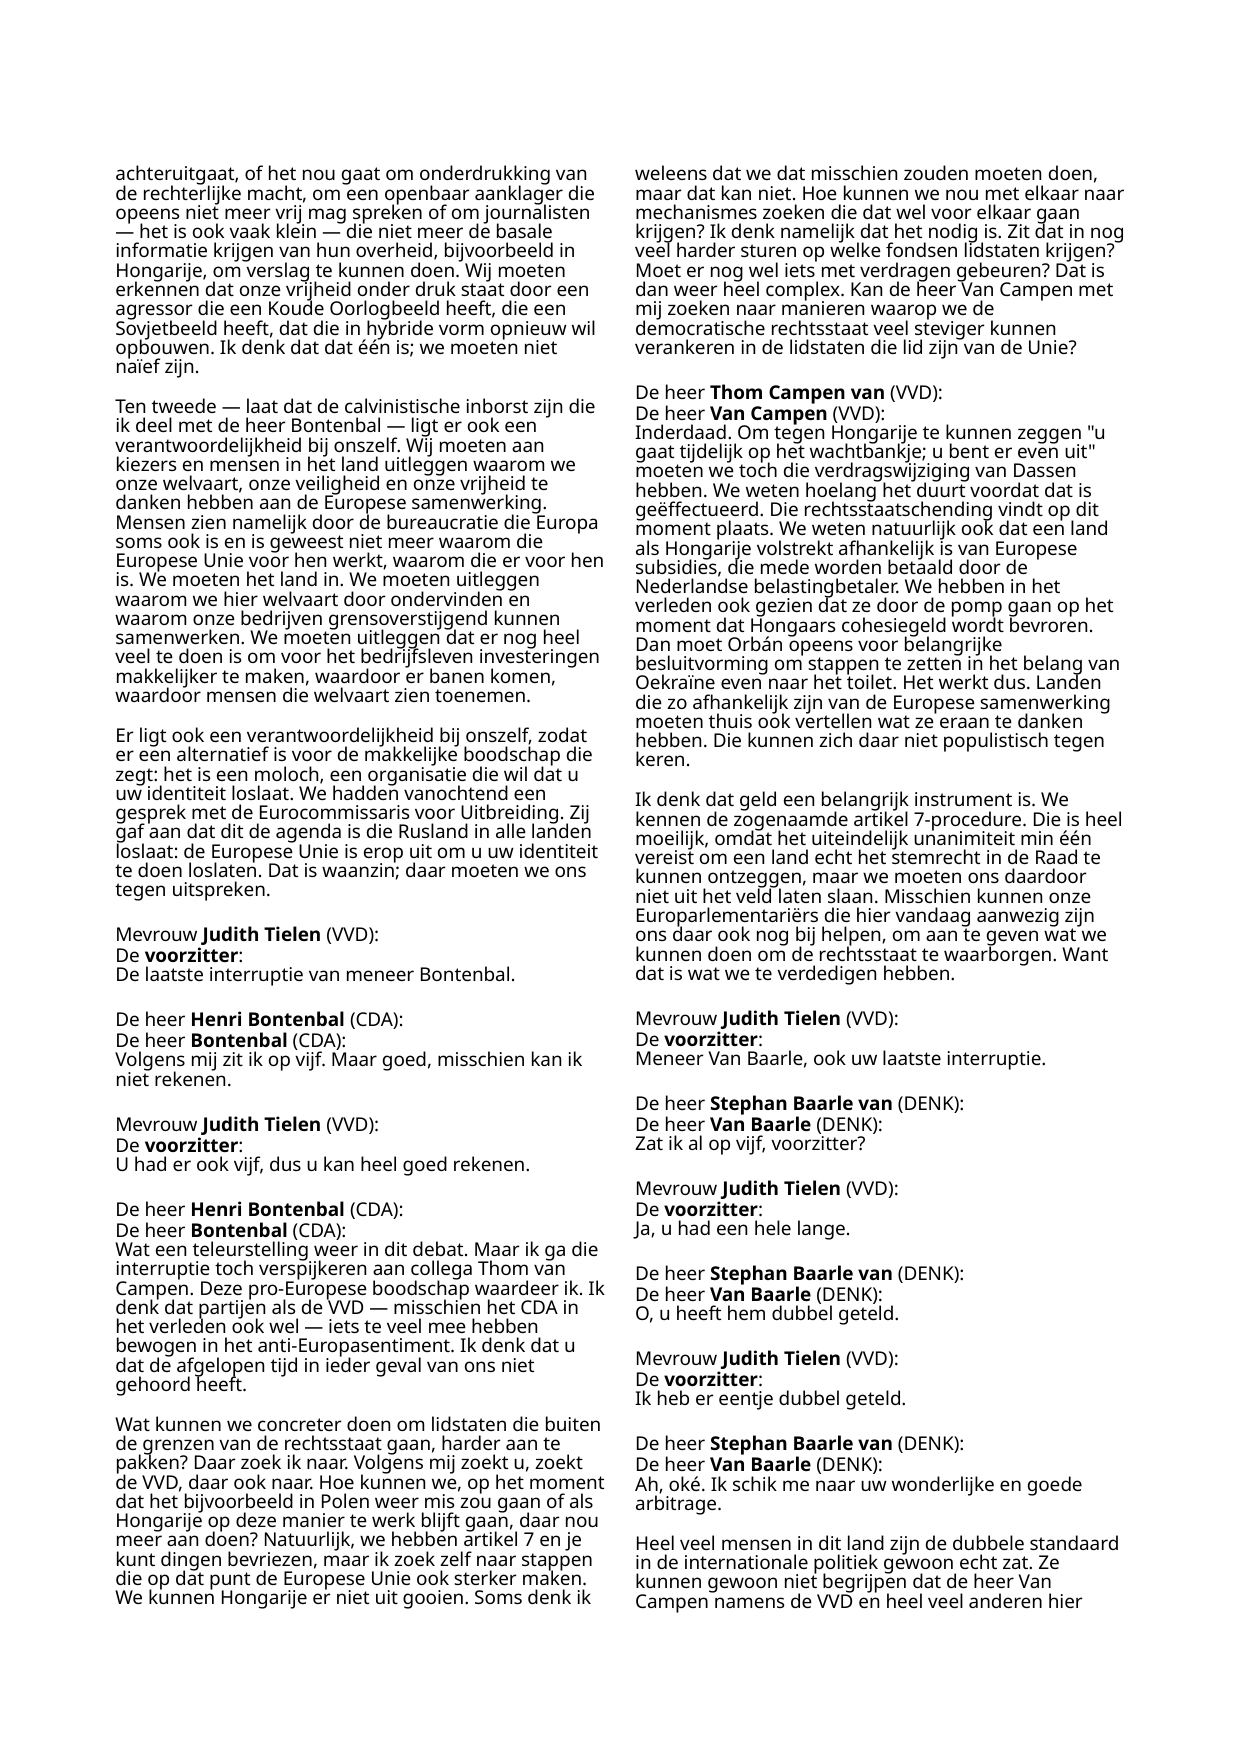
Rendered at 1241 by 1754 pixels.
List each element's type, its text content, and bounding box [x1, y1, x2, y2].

text Mevrouw Judith Tielen (VVD): [635, 1175, 1125, 1201]
text De heer Henri Bontenbal (CDA): [115, 1006, 605, 1032]
text achteruitgaat, of het nou gaat om onderdrukking van de rechterlijke macht, om een openbaar aanklager die opeens niet meer vrij mag spreken of om journalisten — het is ook vaak klein — die niet meer de basale informatie krijgen van hun overheid, bijvoorbeeld in Hongarije, om verslag te kunnen doen. Wij moeten erkennen dat onze vrijheid onder druk staat door een agressor die een Koude Oorlogbeeld heeft, die een Sovjetbeeld heeft, dat die in hybride vorm opnieuw wil opbouwen. Ik denk dat dat één is; we moeten niet naïef zijn. [115, 165, 605, 377]
text Mevrouw Judith Tielen (VVD): [115, 1111, 605, 1137]
text De heer Bontenbal (CDA): [115, 1222, 605, 1241]
text De voorzitter: [635, 1201, 1125, 1220]
text De heer Stephan Baarle van (DENK): [635, 1090, 1125, 1116]
text Ten tweede — laat dat de calvinistische inborst zijn die ik deel met de heer Bontenbal — ligt er ook een verantwoordelijkheid bij onszelf. Wij moeten aan kiezers en mensen in het land uitleggen waarom we onze welvaart, onze veiligheid en onze vrijheid te danken hebben aan de Europese samenwerking. Mensen zien namelijk door de bureaucratie die Europa soms ook is en is geweest niet meer waarom die Europese Unie voor hen werkt, waarom die er voor hen is. We moeten het land in. We moeten uitleggen waarom we hier welvaart door ondervinden en waarom onze bedrijven grensoverstijgend kunnen samenwerken. We moeten uitleggen dat er nog heel veel te doen is om voor het bedrijfsleven investeringen makkelijker te maken, waardoor er banen komen, waardoor mensen die welvaart zien toenemen. [115, 398, 605, 706]
text Heel veel mensen in dit land zijn de dubbele standaard in de internationale politiek gewoon echt zat. Ze kunnen gewoon niet begrijpen dat de heer Van Campen namens de VVD en heel veel anderen hier [635, 1535, 1125, 1612]
text Ja, u had een hele lange. [635, 1220, 1125, 1239]
text De voorzitter: [635, 1031, 1125, 1050]
text Volgens mij zit ik op vijf. Maar goed, misschien kan ik niet rekenen. [115, 1051, 605, 1090]
text Inderdaad. Om tegen Hongarije te kunnen zeggen "u gaat tijdelijk op het wachtbankje; u bent er even uit" moeten we toch die verdragswijziging van Dassen hebben. We weten hoelang het duurt voordat dat is geëffectueerd. Die rechtsstaatschending vindt op dit moment plaats. We weten natuurlijk ook dat een land als Hongarije volstrekt afhankelijk is van Europese subsidies, die mede worden betaald door de Nederlandse belastingbetaler. We hebben in het verleden ook gezien dat ze door de pomp gaan op het moment dat Hongaars cohesiegeld wordt bevroren. Dan moet Orbán opeens voor belangrijke besluitvorming om stappen te zetten in het belang van Oekraïne even naar het toilet. Het werkt dus. Landen die zo afhankelijk zijn van de Europese samenwerking moeten thuis ook vertellen wat ze eraan te danken hebben. Die kunnen zich daar niet populistisch tegen keren. [635, 424, 1125, 771]
text De heer Stephan Baarle van (DENK): [635, 1431, 1125, 1456]
text De heer Van Baarle (DENK): [635, 1116, 1125, 1135]
text Mevrouw Judith Tielen (VVD): [635, 1005, 1125, 1031]
text Ik heb er eentje dubbel geteld. [635, 1390, 1125, 1410]
text Zat ik al op vijf, voorzitter? [635, 1135, 1125, 1154]
text O, u heeft hem dubbel geteld. [635, 1305, 1125, 1324]
text De heer Stephan Baarle van (DENK): [635, 1260, 1125, 1286]
text De laatste interruptie van meneer Bontenbal. [115, 966, 605, 986]
text Ik denk dat geld een belangrijk instrument is. We kennen de zogenaamde artikel 7-procedure. Die is heel moeilijk, omdat het uiteindelijk unanimiteit min één vereist om een land echt het stemrecht in de Raad te kunnen ontzeggen, maar we moeten ons daardoor niet uit het veld laten slaan. Misschien kunnen onze Europarlementariërs die hier vandaag aanwezig zijn ons daar ook nog bij helpen, om aan te geven wat we kunnen doen om de rechtsstaat te waarborgen. Want dat is wat we te verdedigen hebben. [635, 791, 1125, 984]
text De heer Bontenbal (CDA): [115, 1032, 605, 1051]
text Er ligt ook een verantwoordelijkheid bij onszelf, zodat er een alternatief is voor de makkelijke boodschap die zegt: het is een moloch, een organisatie die wil dat u uw identiteit loslaat. We hadden vanochtend een gesprek met de Eurocommissaris voor Uitbreiding. Zij gaf aan dat dit de agenda is die Rusland in alle landen loslaat: de Europese Unie is erop uit om u uw identiteit te doen loslaten. Dat is waanzin; daar moeten we ons tegen uitspreken. [115, 727, 605, 901]
text De heer Van Baarle (DENK): [635, 1286, 1125, 1305]
text De voorzitter: [115, 947, 605, 966]
text De heer Van Campen (VVD): [635, 404, 1125, 424]
text weleens dat we dat misschien zouden moeten doen, maar dat kan niet. Hoe kunnen we nou met elkaar naar mechanismes zoeken die dat wel voor elkaar gaan krijgen? Ik denk namelijk dat het nodig is. Zit dat in nog veel harder sturen op welke fondsen lidstaten krijgen? Moet er nog wel iets met verdragen gebeuren? Dat is dan weer heel complex. Kan de heer Van Campen met mij zoeken naar manieren waarop we de democratische rechtsstaat veel steviger kunnen verankeren in de lidstaten die lid zijn van de Unie? [635, 165, 1125, 358]
text De voorzitter: [115, 1137, 605, 1156]
text Mevrouw Judith Tielen (VVD): [115, 921, 605, 947]
text De heer Van Baarle (DENK): [635, 1456, 1125, 1476]
text Meneer Van Baarle, ook uw laatste interruptie. [635, 1050, 1125, 1069]
text U had er ook vijf, dus u kan heel goed rekenen. [115, 1156, 605, 1175]
text Wat een teleurstelling weer in dit debat. Maar ik ga die interruptie toch verspijkeren aan collega Thom van Campen. Deze pro-Europese boodschap waardeer ik. Ik denk dat partijen als de VVD — misschien het CDA in het verleden ook wel — iets te veel mee hebben bewogen in het anti-Europasentiment. Ik denk dat u dat de afgelopen tijd in ieder geval van ons niet gehoord heeft. [115, 1241, 605, 1395]
text Wat kunnen we concreter doen om lidstaten die buiten de grenzen van de rechtsstaat gaan, harder aan te pakken? Daar zoek ik naar. Volgens mij zoekt u, zoekt de VVD, daar ook naar. Hoe kunnen we, op het moment dat het bijvoorbeeld in Polen weer mis zou gaan of als Hongarije op deze manier te werk blijft gaan, daar nou meer aan doen? Natuurlijk, we hebben artikel 7 en je kunt dingen bevriezen, maar ik zoek zelf naar stappen die op dat punt de Europese Unie ook sterker maken. We kunnen Hongarije er niet uit gooien. Soms denk ik [115, 1416, 605, 1608]
text De heer Henri Bontenbal (CDA): [115, 1196, 605, 1222]
text De voorzitter: [635, 1371, 1125, 1390]
text Ah, oké. Ik schik me naar uw wonderlijke en goede arbitrage. [635, 1476, 1125, 1514]
text De heer Thom Campen van (VVD): [635, 379, 1125, 404]
text Mevrouw Judith Tielen (VVD): [635, 1345, 1125, 1371]
